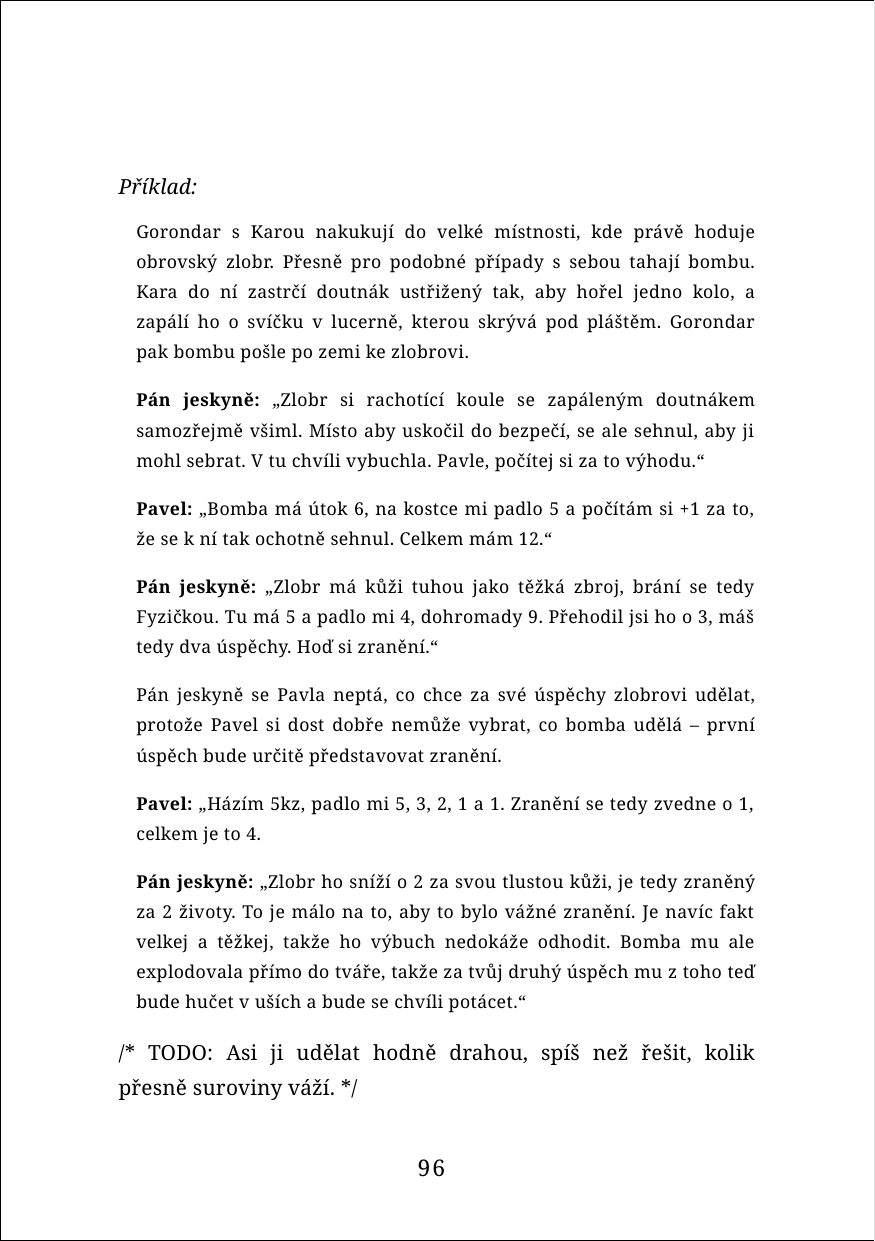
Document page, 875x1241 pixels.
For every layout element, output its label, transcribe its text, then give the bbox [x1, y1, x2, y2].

text Příklad: [118, 172, 756, 200]
text /* TODO: Asi ji udělat hodně drahou, spíš než řešit, kolik přesně suroviny váží. */ [118, 1038, 756, 1102]
text Pán jeskyně se Pavla neptá, co chce za své úspěchy zlobrovi udělat, protože Pavel si dost dobře nemůže vybrat, co bomba udělá – první úspěch bude určitě představovat zranění. [136, 683, 756, 767]
text Pán jeskyně: „Zlobr má kůži tuhou jako těžká zbroj, brání se tedy Fyzičkou. Tu má 5 a padlo mi 4, dohromady 9. Přehodil jsi ho o 3, máš tedy dva úspěchy. Hoď si zranění.“ [136, 574, 756, 659]
text Pán jeskyně: „Zlobr si rachotící koule se zapáleným doutnákem samozřejmě všiml. Místo aby uskočil do bezpečí, se ale sehnul, aby ji mohl sebrat. V tu chvíli vybuchla. Pavle, počítej si za to výhodu.“ [136, 388, 756, 472]
text Pavel: „Házím 5kz, padlo mi 5, 3, 2, 1 a 1. Zranění se tedy zvedne o 1, celkem je to 4. [136, 791, 756, 845]
text Pán jeskyně: „Zlobr ho sníží o 2 za svou tlustou kůži, je tedy zraněný za 2 životy. To je málo na to, aby to bylo vážné zranění. Je navíc fakt velkej a těžkej, takže ho výbuch nedokáže odhodit. Bomba mu ale explodovala přímo do tváře, takže za tvůj druhý úspěch mu z toho teď bude hučet v uších a bude se chvíli potácet.“ [136, 869, 756, 1014]
text Gorondar s Karou nakukují do velké místnosti, kde právě hoduje obrovský zlobr. Přesně pro podobné případy s sebou tahají bombu. Kara do ní zastrčí doutnák ustřižený tak, aby hořel jedno kolo, a zapálí ho o svíčku v lucerně, kterou skrývá pod pláštěm. Gorondar pak bombu pošle po zemi ke zlobrovi. [136, 219, 756, 364]
text Pavel: „Bomba má útok 6, na kostce mi padlo 5 a počítám si +1 za to, že se k ní tak ochotně sehnul. Celkem mám 12.“ [136, 496, 756, 551]
